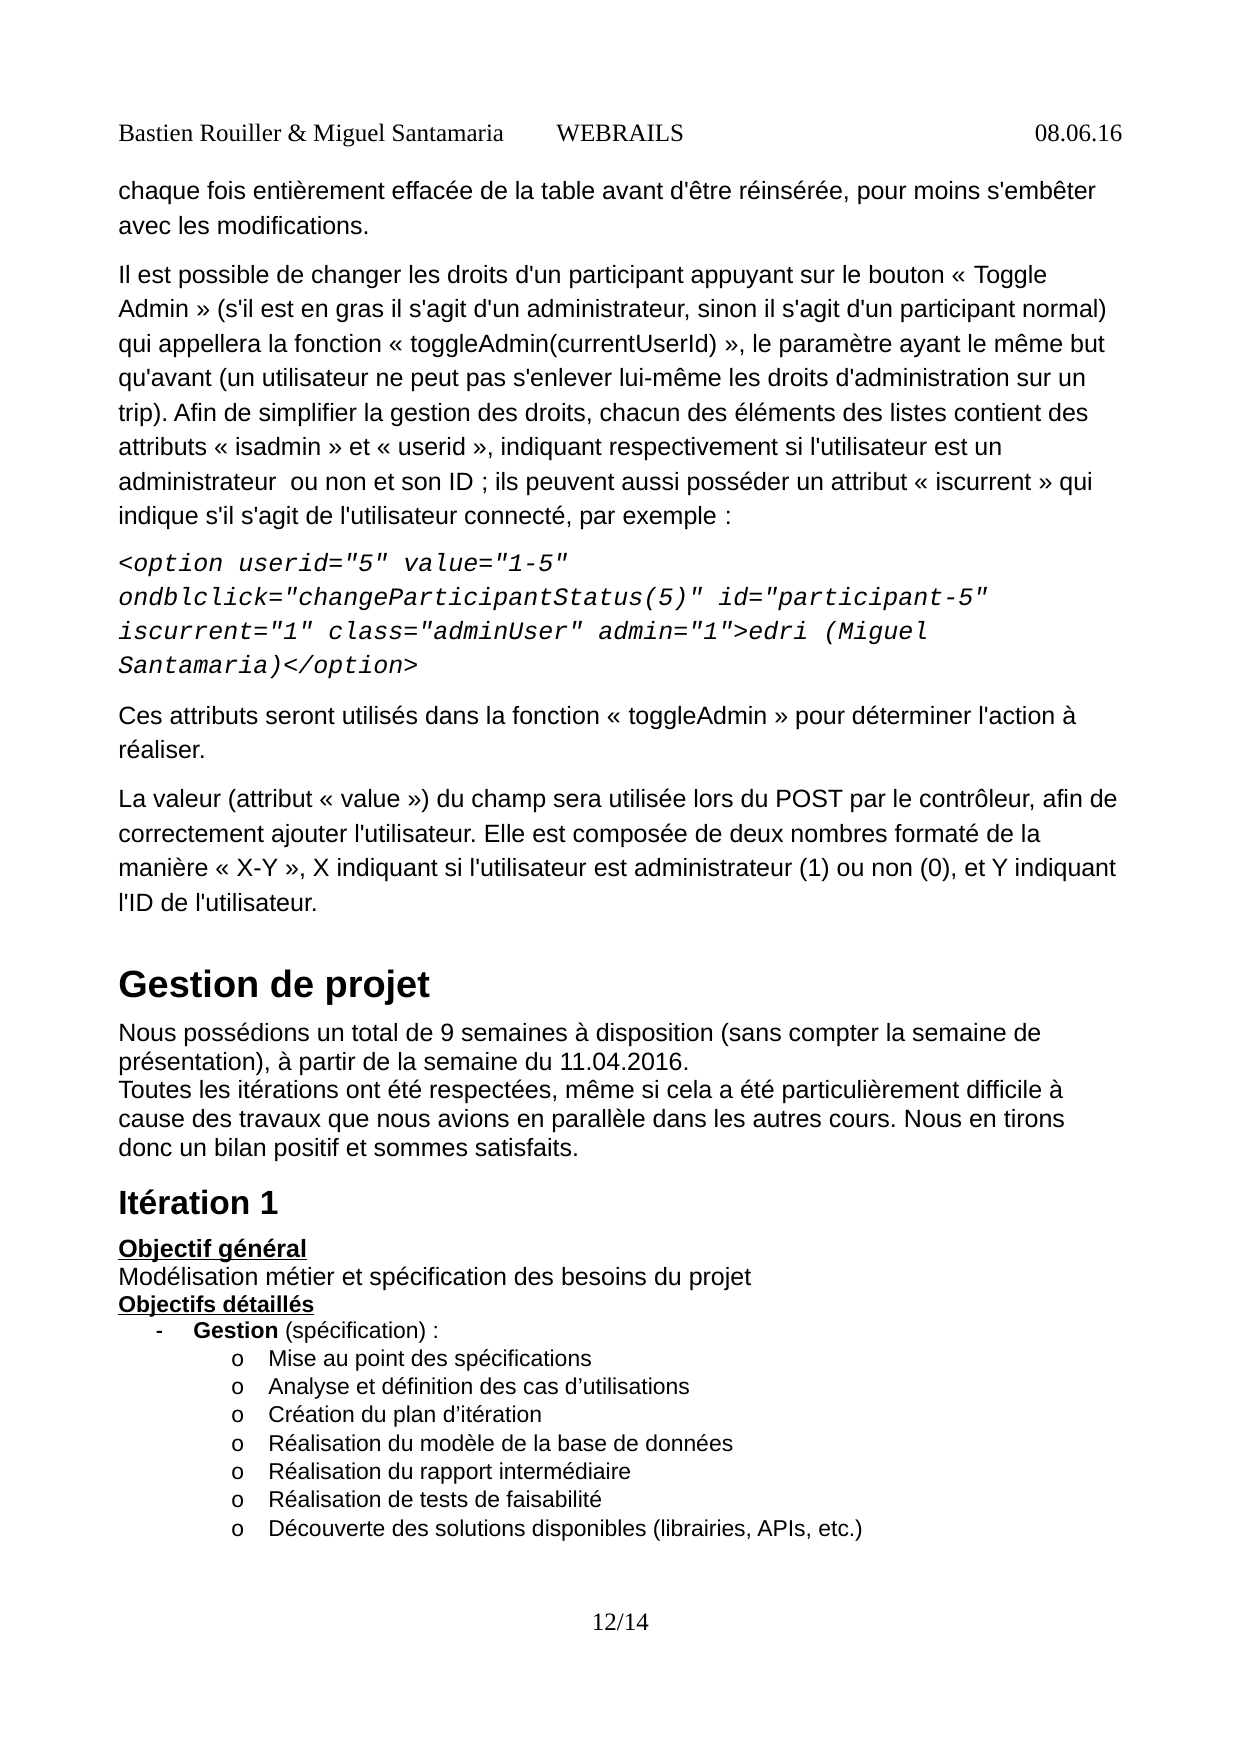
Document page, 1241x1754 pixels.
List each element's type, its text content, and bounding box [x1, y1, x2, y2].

text Toutes les itérations ont été respectées, même si cela a été particulièrement difficile à cause des travaux que nous avions en parallèle dans les autres cours. Nous en tirons donc un bilan positif et sommes satisfaits. [118, 1075, 1122, 1162]
list Gestion (spécification) : [156, 1317, 1122, 1345]
list Réalisation du modèle de la base de données [231, 1430, 1122, 1458]
list Mise au point des spécifications [231, 1345, 1122, 1373]
list Découverte des solutions disponibles (librairies, APIs, etc.) [231, 1515, 1122, 1543]
text Modélisation métier et spécification des besoins du projet [118, 1262, 1122, 1291]
text Il est possible de changer les droits d'un participant appuyant sur le bouton « Toggle Admin » (s'il est en gras il s'agit d'un administrateur, sinon il s'agit d'un participant normal) qui appellera la fonction « toggleAdmin(currentUserId) », le paramètre ayant le même but qu'avant (un utilisateur ne peut pas s'enlever lui-même les droits d'administration sur un trip). Afin de simplifier la gestion des droits, chacun des éléments des listes contient des attributs « isadmin » et « userid », indiquant respectivement si l'utilisateur est un administrateur ou non et son ID ; ils peuvent aussi posséder un attribut « iscurrent » qui indique s'il s'agit de l'utilisateur connecté, par exemple : [118, 260, 1122, 530]
subtitle Itération 1 [118, 1182, 1122, 1221]
text Objectif général [118, 1234, 1122, 1262]
list Création du plan d’itération [231, 1401, 1122, 1430]
text chaque fois entièrement effacée de la table avant d'être réinsérée, pour moins s'embêter avec les modifications. [118, 176, 1122, 239]
list Analyse et définition des cas d’utilisations [231, 1373, 1122, 1401]
text Objectifs détaillés [118, 1291, 1122, 1317]
text <option userid="5" value="1-5" ondblclick="changeParticipantStatus(5)" id="participant-5" iscurrent="1" class="adminUser" admin="1">edri (Miguel Santamaria)</option> [118, 550, 1122, 681]
subtitle Gestion de projet [118, 962, 1122, 1005]
text La valeur (attribut « value ») du champ sera utilisée lors du POST par le contrôleur, afin de correctement ajouter l'utilisateur. Elle est composée de deux nombres formaté de la manière « X-Y », X indiquant si l'utilisateur est administrateur (1) ou non (0), et Y indiquant l'ID de l'utilisateur. [118, 784, 1122, 916]
list Réalisation de tests de faisabilité [231, 1486, 1122, 1515]
list Réalisation du rapport intermédiaire [231, 1458, 1122, 1486]
text Nous possédions un total de 9 semaines à disposition (sans compter la semaine de présentation), à partir de la semaine du 11.04.2016. [118, 1018, 1122, 1075]
text Ces attributs seront utilisés dans la fonction « toggleAdmin » pour déterminer l'action à réaliser. [118, 701, 1122, 764]
